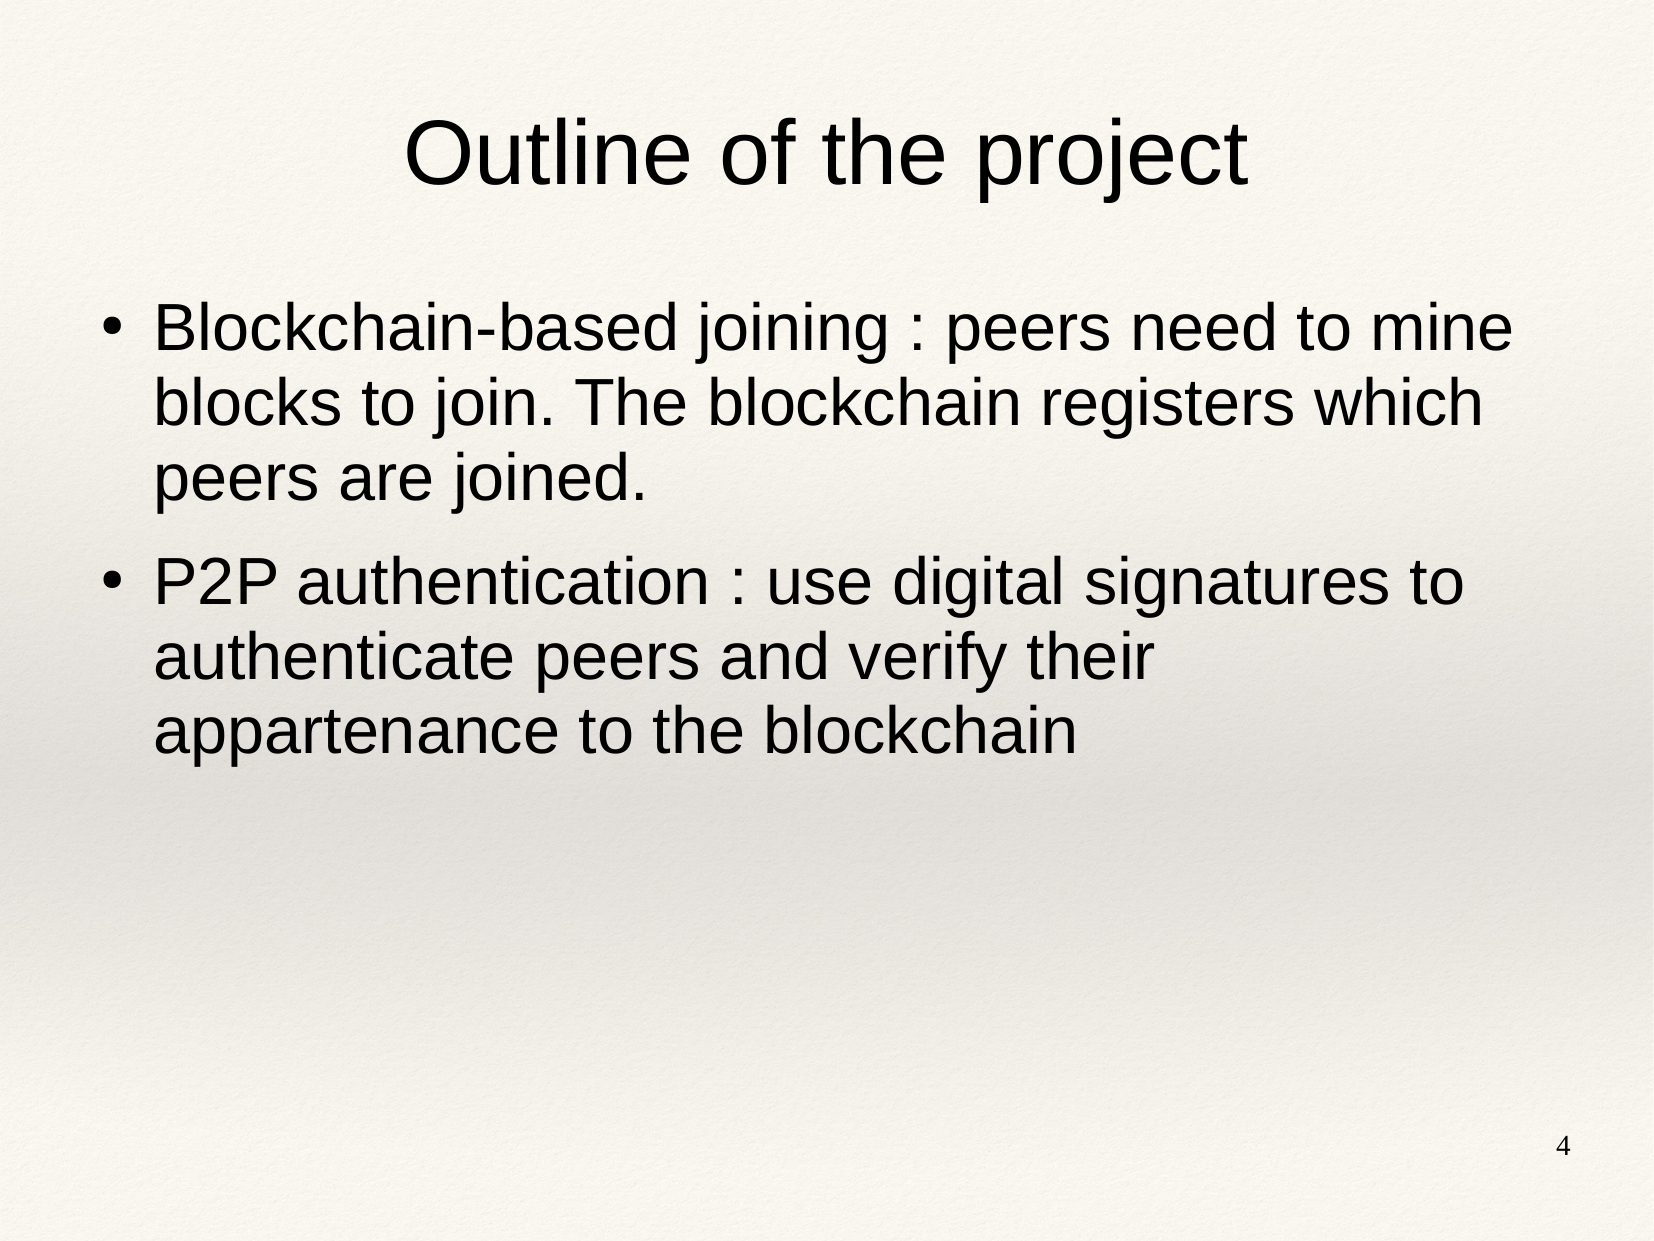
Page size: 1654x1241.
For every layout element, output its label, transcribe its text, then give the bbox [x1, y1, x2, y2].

list Blockchain-based joining : peers need to mine blocks to join. The blockchain registers which peers are joined. P2P authentication : use digital signatures to authenticate peers and verify their appartenance to the blockchain [82, 290, 1571, 1010]
title Outline of the project [82, 49, 1571, 257]
picture [0, 0, 1654, 1241]
